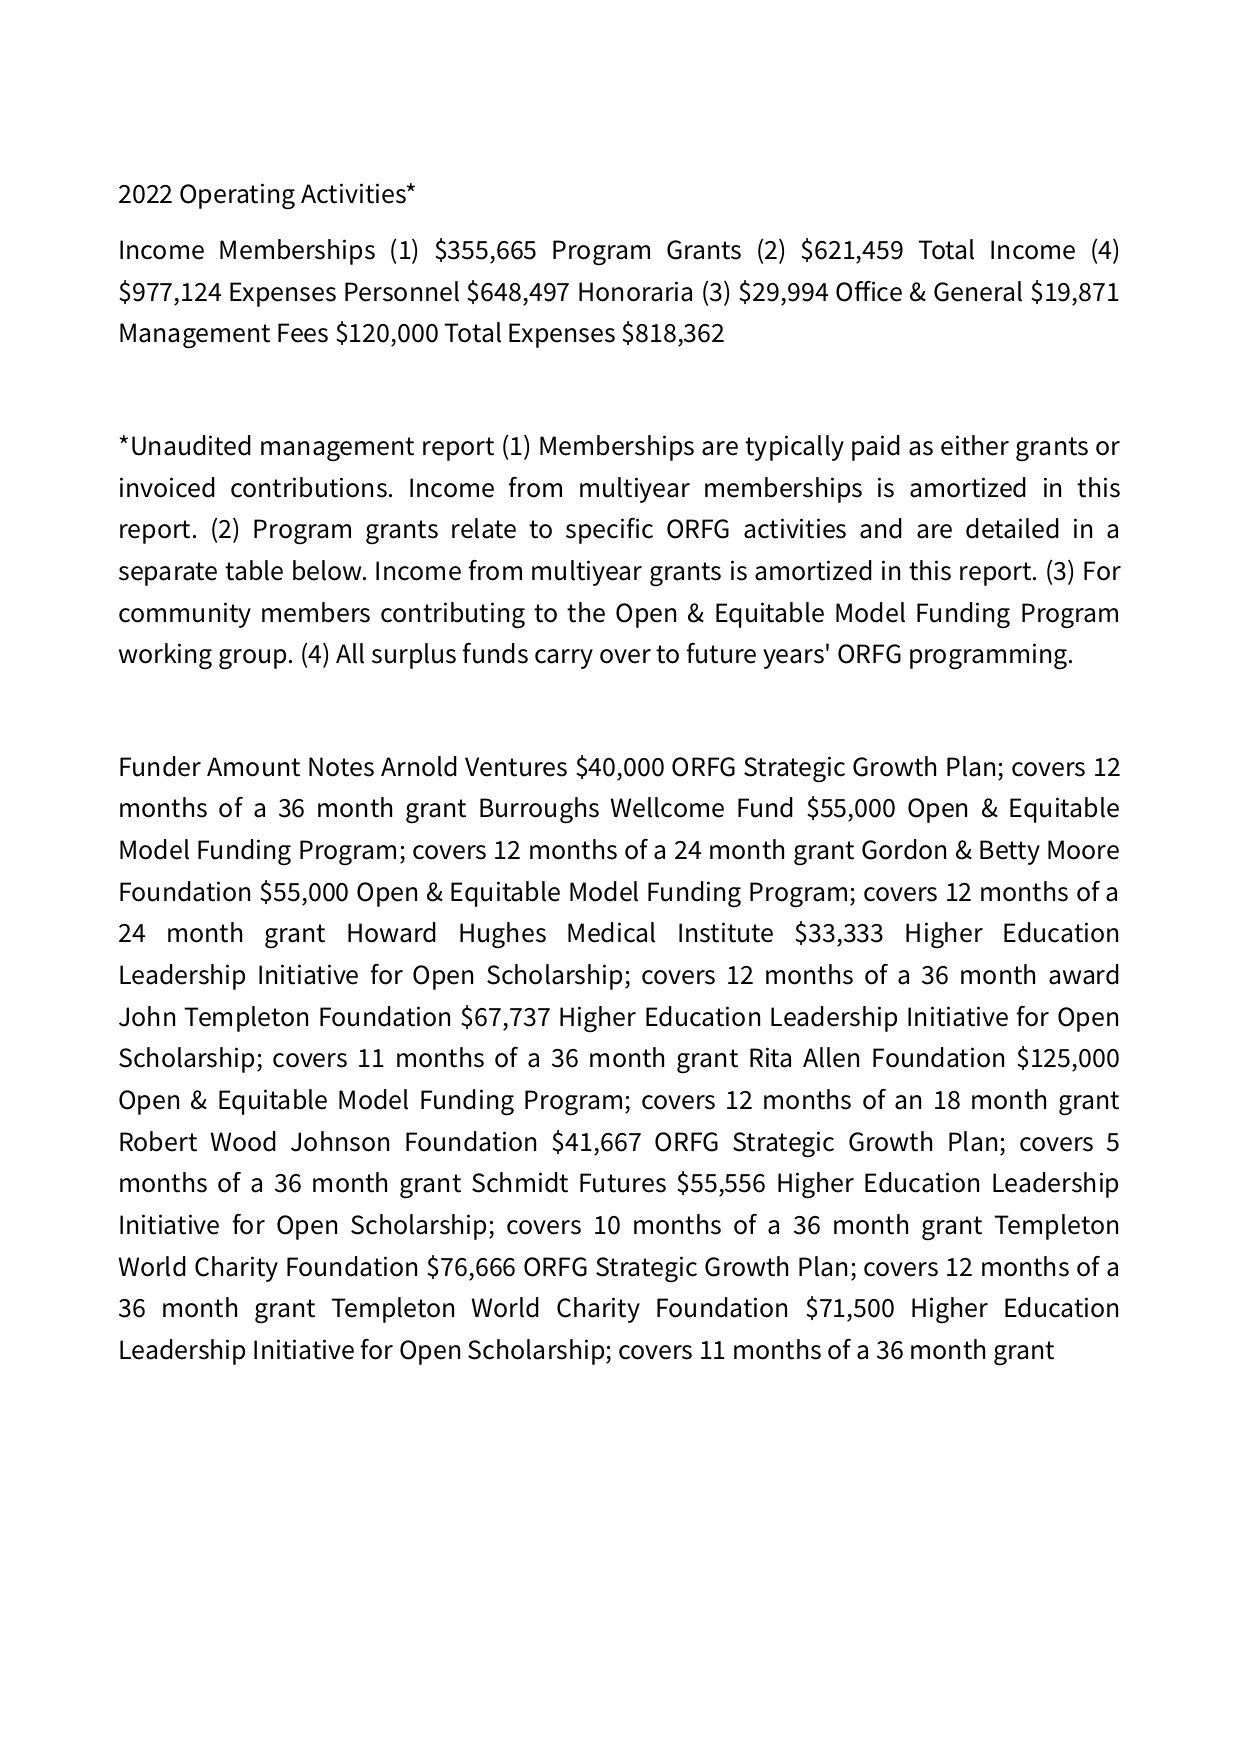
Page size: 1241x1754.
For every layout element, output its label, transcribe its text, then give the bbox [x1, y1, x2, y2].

text Income Memberships (1) $355,665 Program Grants (2) $621,459 Total Income (4) $977,124 Expenses Personnel $648,497 Honoraria (3) $29,994 Office & General $19,871 Management Fees $120,000 Total Expenses $818,362 [118, 231, 1122, 350]
text 2022 Operating Activities* [118, 174, 1122, 211]
text Funder Amount Notes Arnold Ventures $40,000 ORFG Strategic Growth Plan; covers 12 months of a 36 month grant Burroughs Wellcome Fund $55,000 Open & Equitable Model Funding Program; covers 12 months of a 24 month grant Gordon & Betty Moore Foundation $55,000 Open & Equitable Model Funding Program; covers 12 months of a 24 month grant Howard Hughes Medical Institute $33,333 Higher Education Leadership Initiative for Open Scholarship; covers 12 months of a 36 month award John Templeton Foundation $67,737 Higher Education Leadership Initiative for Open Scholarship; covers 11 months of a 36 month grant Rita Allen Foundation $125,000 Open & Equitable Model Funding Program; covers 12 months of an 18 month grant Robert Wood Johnson Foundation $41,667 ORFG Strategic Growth Plan; covers 5 months of a 36 month grant Schmidt Futures $55,556 Higher Education Leadership Initiative for Open Scholarship; covers 10 months of a 36 month grant Templeton World Charity Foundation $76,666 ORFG Strategic Growth Plan; covers 12 months of a 36 month grant Templeton World Charity Foundation $71,500 Higher Education Leadership Initiative for Open Scholarship; covers 11 months of a 36 month grant [118, 747, 1122, 1367]
text *Unaudited management report (1) Memberships are typically paid as either grants or invoiced contributions. Income from multiyear memberships is amortized in this report. (2) Program grants relate to specific ORFG activities and are detailed in a separate table below. Income from multiyear grants is amortized in this report. (3) For community members contributing to the Open & Equitable Model Funding Program working group. (4) All surplus funds carry over to future years' ORFG programming. [118, 426, 1122, 671]
